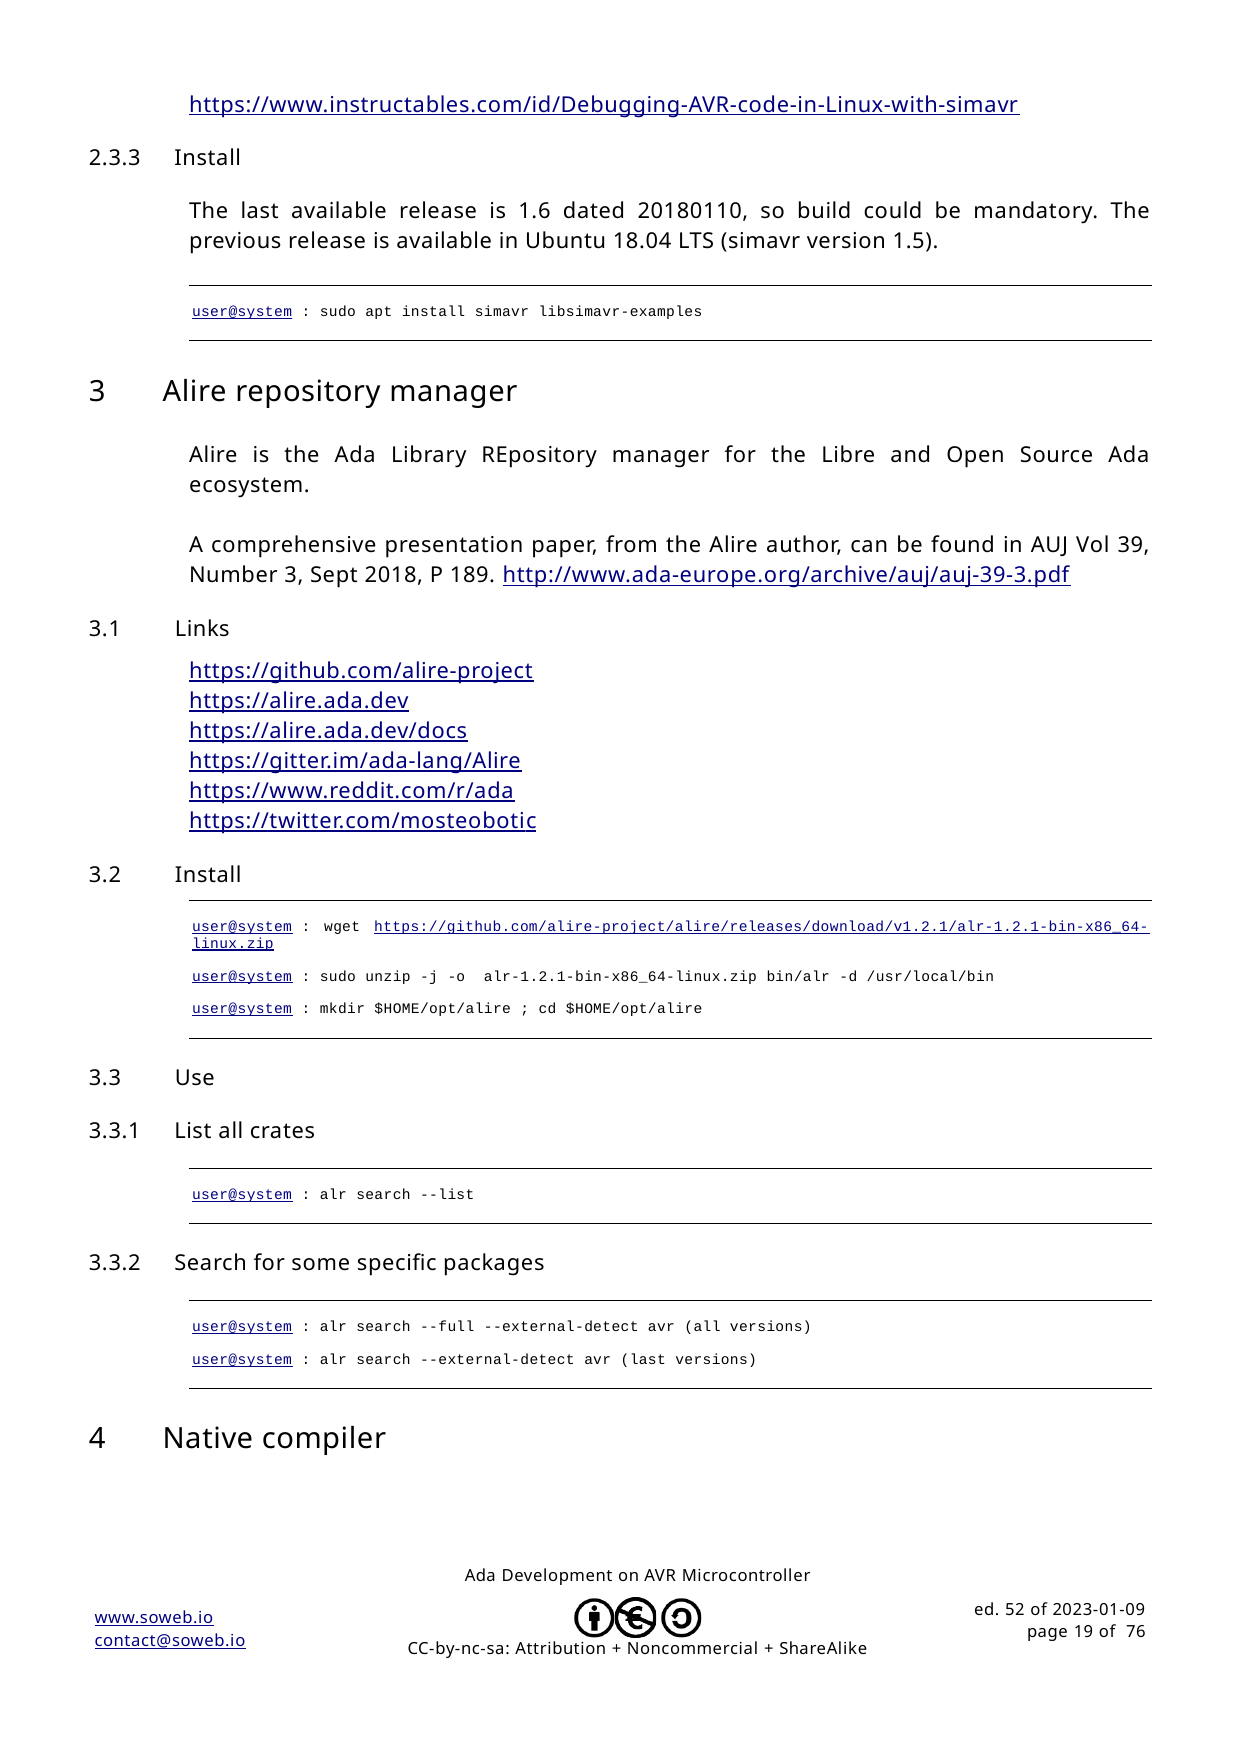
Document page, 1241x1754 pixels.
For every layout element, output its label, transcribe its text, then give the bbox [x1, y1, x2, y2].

subtitle List all crates [88, 1115, 1152, 1156]
text https://gitter.im/ada-lang/Alire [189, 745, 1152, 775]
text https://alire.ada.dev [189, 685, 1152, 715]
subtitle Native compiler [88, 1418, 1152, 1457]
picture [660, 1597, 702, 1638]
subtitle Install [88, 858, 1152, 888]
subtitle Links [88, 613, 1152, 643]
list user@system : alr search --full --external-detect avr (all versions) user@system : alr search --external-detect avr (last versions) [189, 1301, 1152, 1388]
subtitle Install [88, 142, 1152, 183]
text Alire is the Ada Library REpository manager for the Libre and Open Source Ada ecosystem. [189, 439, 1152, 499]
text https://www.reddit.com/r/ada [189, 775, 1152, 805]
text https://github.com/alire-project [189, 655, 1152, 685]
picture [573, 1597, 657, 1638]
text The last available release is 1.6 dated 20180110, so build could be mandatory. The previous release is available in Ubuntu 18.04 LTS (simavr version 1.5). [189, 195, 1152, 255]
text A comprehensive presentation paper, from the Alire author, can be found in AUJ Vol 39, Number 3, Sept 2018, P 189. http://www.ada-europe.org/archive/auj/auj-39-3.pdf [189, 529, 1152, 589]
text https://twitter.com/mosteobotic [189, 805, 1152, 835]
list user@system : sudo apt install simavr libsimavr-examples [189, 286, 1152, 340]
subtitle Search for some specific packages [88, 1247, 1152, 1288]
text https://alire.ada.dev/docs [189, 715, 1152, 745]
list user@system : wget https://github.com/alire-project/alire/releases/download/v1.2.1/alr-1.2.1-bin-x86_64-linux.zip user@system : sudo unzip -j -o alr-1.2.1-bin-x86_64-linux.zip bin/alr -d /usr/local/bin user@system : mkdir $HOME/opt/alire ; cd $HOME/opt/alire [189, 901, 1152, 1038]
list user@system : alr search --list [189, 1169, 1152, 1223]
subtitle Alire repository manager [88, 370, 1152, 409]
subtitle Use [88, 1062, 1152, 1092]
text https://www.instructables.com/id/Debugging-AVR-code-in-Linux-with-simavr [189, 88, 1152, 118]
